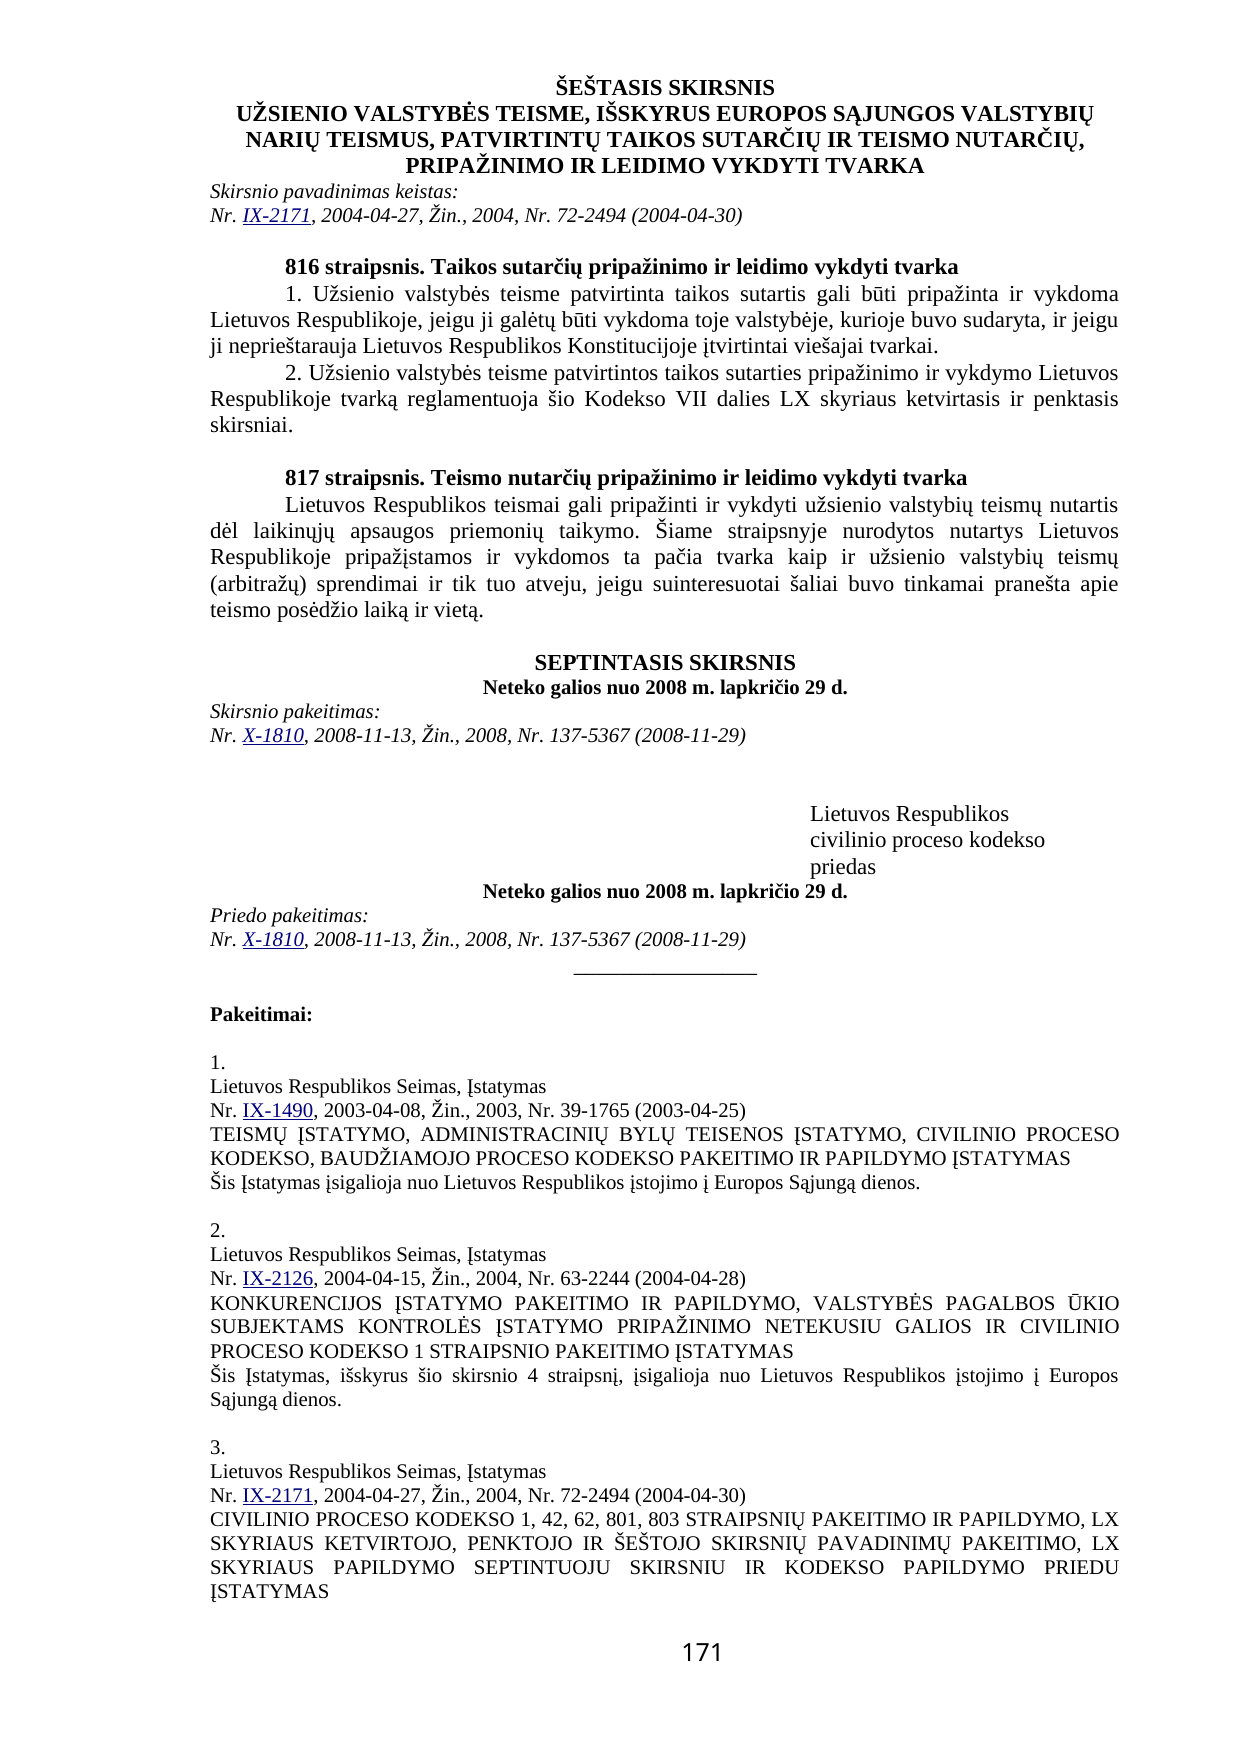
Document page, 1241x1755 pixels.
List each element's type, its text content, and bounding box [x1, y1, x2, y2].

text Nr. IX-2171, 2004-04-27, Žin., 2004, Nr. 72-2494 (2004-04-30) [210, 1483, 1120, 1507]
text Lietuvos Respublikos Seimas, Įstatymas [210, 1459, 1120, 1483]
text Nr. X-1810, 2008-11-13, Žin., 2008, Nr. 137-5367 (2008-11-29) [210, 927, 1120, 951]
text Šis Įstatymas, išskyrus šio skirsnio 4 straipsnį, įsigalioja nuo Lietuvos Respublikos įstojimo į Europos Sąjungą dienos. [210, 1363, 1120, 1411]
text Nr. IX-2126, 2004-04-15, Žin., 2004, Nr. 63-2244 (2004-04-28) [210, 1266, 1120, 1290]
text civilinio proceso kodekso [210, 826, 1120, 853]
text Skirsnio pavadinimas keistas: [210, 179, 1120, 203]
text 1. [210, 1050, 1120, 1074]
text Neteko galios nuo 2008 m. lapkričio 29 d. [210, 879, 1120, 903]
text Nr. IX-1490, 2003-04-08, Žin., 2003, Nr. 39-1765 (2003-04-25) [210, 1098, 1120, 1122]
text CIVILINIO PROCESO KODEKSO 1, 42, 62, 801, 803 STRAIPSNIŲ PAKEITIMO IR PAPILDYMO, LX SKYRIAUS KETVIRTOJO, PENKTOJO IR ŠEŠTOJO SKIRSNIŲ PAVADINIMŲ PAKEITIMO, LX SKYRIAUS PAPILDYMO SEPTINTUOJU SKIRSNIU IR KODEKSO PAPILDYMO PRIEDU ĮSTATYMAS [210, 1507, 1120, 1603]
text 2. [210, 1218, 1120, 1242]
text Lietuvos Respublikos teismai gali pripažinti ir vykdyti užsienio valstybių teismų nutartis dėl laikinųjų apsaugos priemonių taikymo. Šiame straipsnyje nurodytos nutartys Lietuvos Respublikoje pripažįstamos ir vykdomos ta pačia tvarka kaip ir užsienio valstybių teismų (arbitražų) sprendimai ir tik tuo atveju, jeigu suinteresuotai šaliai buvo tinkamai pranešta apie teismo posėdžio laiką ir vietą. [210, 491, 1120, 622]
text Neteko galios nuo 2008 m. lapkričio 29 d. [210, 675, 1120, 699]
text Lietuvos Respublikos Seimas, Įstatymas [210, 1242, 1120, 1266]
text 3. [210, 1435, 1120, 1459]
text SEPTINTASIS SKIRSNIS [210, 649, 1120, 675]
text priedas [210, 853, 1120, 879]
text KONKURENCIJOS ĮSTATYMO PAKEITIMO IR PAPILDYMO, VALSTYBĖS PAGALBOS ŪKIO SUBJEKTAMS KONTROLĖS ĮSTATYMO PRIPAŽINIMO NETEKUSIU GALIOS IR CIVILINIO PROCESO KODEKSO 1 STRAIPSNIO PAKEITIMO ĮSTATYMAS [210, 1290, 1120, 1363]
text TEISMŲ ĮSTATYMO, ADMINISTRACINIŲ BYLŲ TEISENOS ĮSTATYMO, CIVILINIO PROCESO KODEKSO, BAUDŽIAMOJO PROCESO KODEKSO PAKEITIMO IR PAPILDYMO ĮSTATYMAS [210, 1122, 1120, 1170]
text Nr. IX-2171, 2004-04-27, Žin., 2004, Nr. 72-2494 (2004-04-30) [210, 203, 1120, 227]
text Priedo pakeitimas: [210, 903, 1120, 927]
text Šis Įstatymas įsigalioja nuo Lietuvos Respublikos įstojimo į Europos Sąjungą dienos. [210, 1170, 1120, 1194]
text Lietuvos Respublikos [210, 800, 1120, 826]
text Nr. X-1810, 2008-11-13, Žin., 2008, Nr. 137-5367 (2008-11-29) [210, 723, 1120, 747]
text 817 straipsnis. Teismo nutarčių pripažinimo ir leidimo vykdyti tvarka [210, 464, 1120, 491]
text 2. Užsienio valstybės teisme patvirtintos taikos sutarties pripažinimo ir vykdymo Lietuvos Respublikoje tvarką reglamentuoja šio Kodekso VII dalies LX skyriaus ketvirtasis ir penktasis skirsniai. [210, 359, 1120, 438]
text ŠEŠTASIS SKIRSNIS [210, 73, 1120, 100]
text Skirsnio pakeitimas: [210, 699, 1120, 723]
text UŽSIENIO VALSTYBĖS TEISME, IŠSKYRUS EUROPOS SĄJUNGOS VALSTYBIŲ NARIŲ TEISMUS, PATVIRTINTŲ TAIKOS SUTARČIŲ IR TEISMO NUTARČIŲ, PRIPAŽINIMO IR LEIDIMO VYKDYTI TVARKA [210, 100, 1120, 179]
text 1. Užsienio valstybės teisme patvirtinta taikos sutartis gali būti pripažinta ir vykdoma Lietuvos Respublikoje, jeigu ji galėtų būti vykdoma toje valstybėje, kurioje buvo sudaryta, ir jeigu ji neprieštarauja Lietuvos Respublikos Konstitucijoje įtvirtintai viešajai tvarkai. [210, 280, 1120, 359]
text ________________ [210, 951, 1120, 978]
text Lietuvos Respublikos Seimas, Įstatymas [210, 1074, 1120, 1098]
text Pakeitimai: [210, 1002, 1120, 1026]
text 816 straipsnis. Taikos sutarčių pripažinimo ir leidimo vykdyti tvarka [210, 253, 1120, 280]
